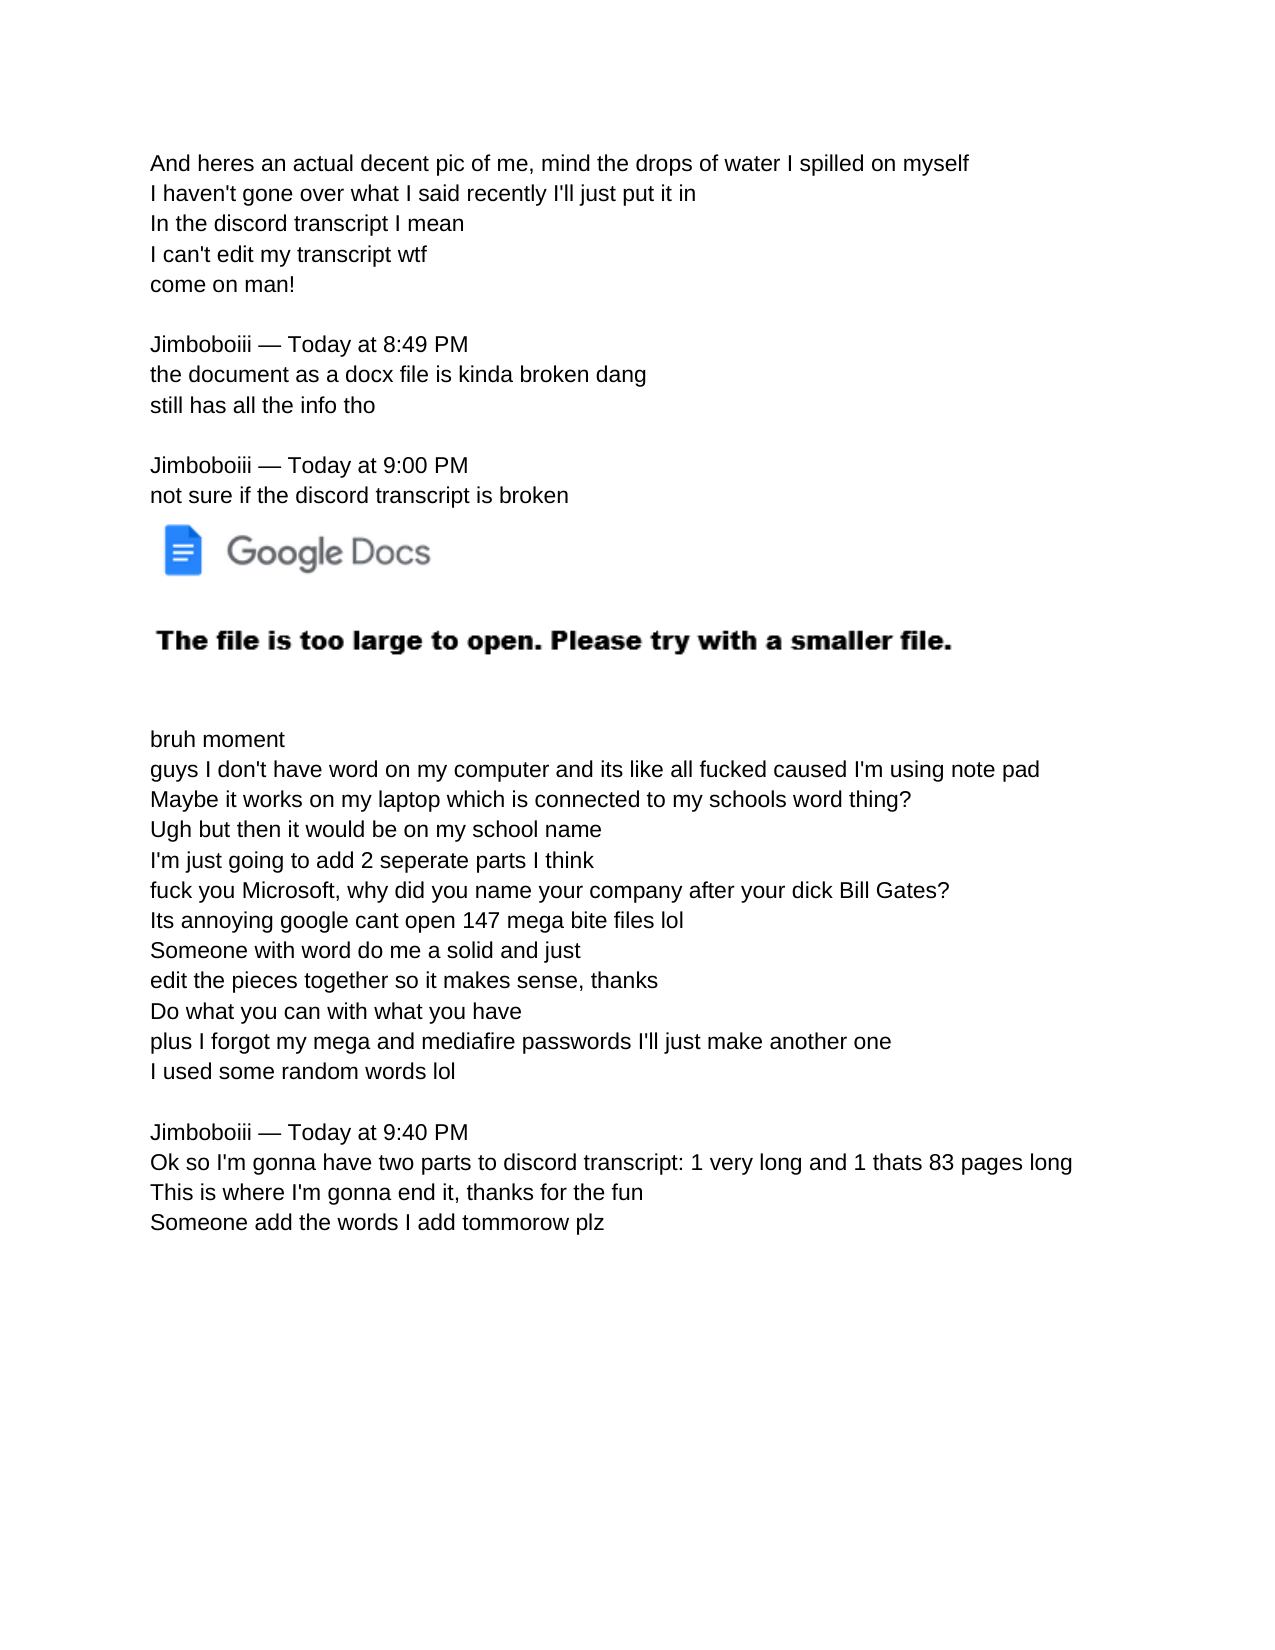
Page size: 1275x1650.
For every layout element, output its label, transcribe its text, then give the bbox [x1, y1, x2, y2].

text Someone add the words I add tommorow plz [150, 1209, 1125, 1235]
text Jimboboiii — Today at 9:40 PM [150, 1118, 1125, 1145]
text I used some random words lol [150, 1058, 1125, 1084]
text And heres an actual decent pic of me, mind the drops of water I spilled on myself [150, 150, 1125, 176]
text not sure if the discord transcript is broken [150, 482, 1125, 512]
text This is where I'm gonna end it, thanks for the fun [150, 1179, 1125, 1205]
text In the discord transcript I mean [150, 210, 1125, 237]
text Someone with word do me a solid and just [150, 937, 1125, 963]
text come on man! [150, 271, 1125, 297]
text I'm just going to add 2 seperate parts I think [150, 847, 1125, 873]
text still has all the info tho [150, 392, 1125, 418]
text the document as a docx file is kinda broken dang [150, 361, 1125, 388]
text fuck you Microsoft, why did you name your company after your dick Bill Gates? [150, 877, 1125, 903]
picture [150, 512, 963, 722]
text Jimboboiii — Today at 9:00 PM [150, 452, 1125, 478]
text guys I don't have word on my computer and its like all fucked caused I'm using note pad [150, 756, 1125, 782]
text bruh moment [150, 726, 1125, 752]
text plus I forgot my mega and mediafire passwords I'll just make another one [150, 1028, 1125, 1054]
text edit the pieces together so it makes sense, thanks [150, 967, 1125, 994]
text Maybe it works on my laptop which is connected to my schools word thing? [150, 786, 1125, 812]
text I can't edit my transcript wtf [150, 241, 1125, 267]
text Jimboboiii — Today at 8:49 PM [150, 331, 1125, 358]
text Do what you can with what you have [150, 998, 1125, 1024]
text Ugh but then it would be on my school name [150, 816, 1125, 843]
text Ok so I'm gonna have two parts to discord transcript: 1 very long and 1 thats 83 pages long [150, 1149, 1125, 1175]
text Its annoying google cant open 147 mega bite files lol [150, 907, 1125, 933]
text I haven't gone over what I said recently I'll just put it in [150, 180, 1125, 207]
